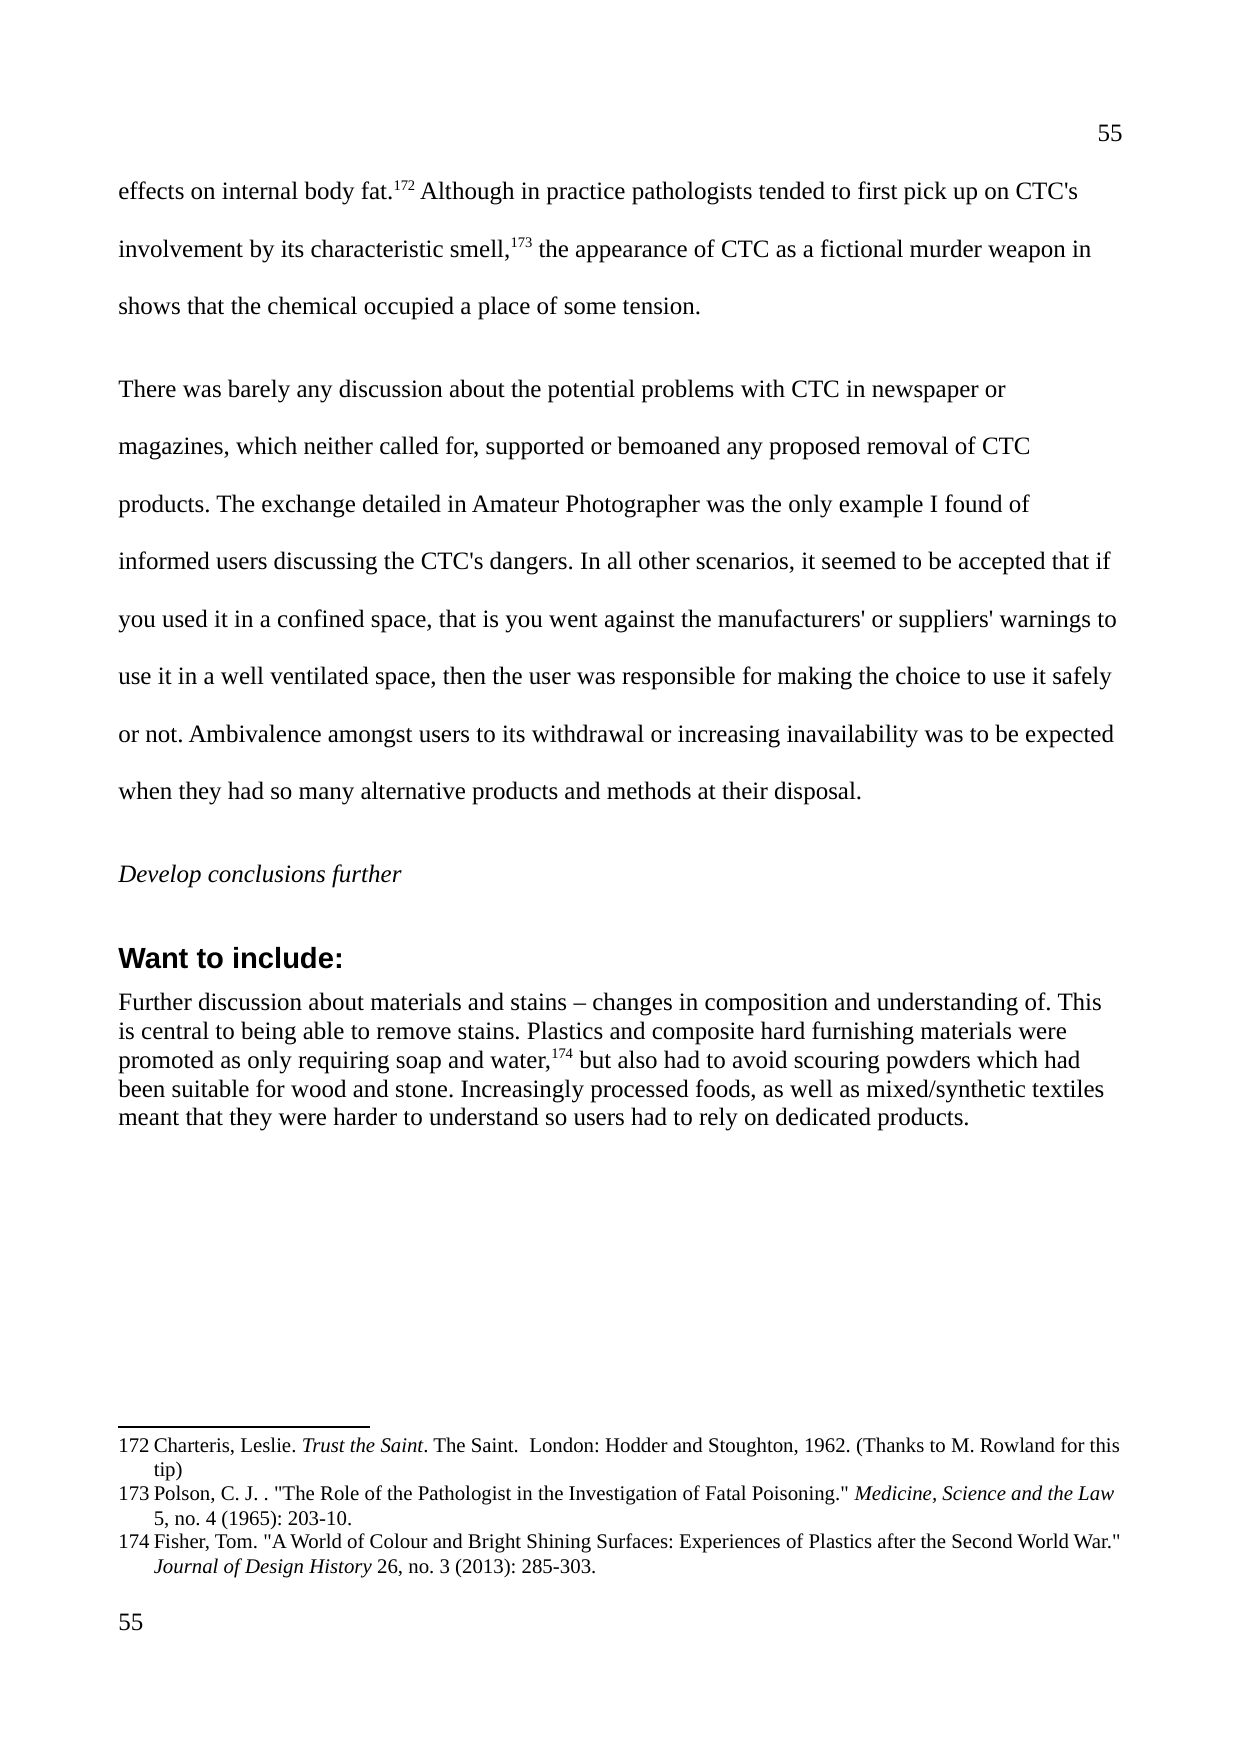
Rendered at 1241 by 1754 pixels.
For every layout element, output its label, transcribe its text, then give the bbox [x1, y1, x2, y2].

text There was barely any discussion about the potential problems with CTC in newspaper or magazines, which neither called for, supported or bemoaned any proposed removal of CTC products. The exchange detailed in Amateur Photographer was the only example I found of informed users discussing the CTC's dangers. In all other scenarios, it seemed to be accepted that if you used it in a confined space, that is you went against the manufacturers' or suppliers' warnings to use it in a well ventilated space, then the user was responsible for making the choice to use it safely or not. Ambivalence amongst users to its withdrawal or increasing inavailability was to be expected when they had so many alternative products and methods at their disposal. [118, 374, 1122, 805]
text Further discussion about materials and stains – changes in composition and understanding of. This is central to being able to remove stains. Plastics and composite hard furnishing materials were promoted as only requiring soap and water, but also had to avoid scouring powders which had been suitable for wood and stone. Increasingly processed foods, as well as mixed/synthetic textiles meant that they were harder to understand so users had to rely on dedicated products. [118, 987, 1122, 1131]
text effects on internal body fat. Although in practice pathologists tended to first pick up on CTC's involvement by its characteristic smell, the appearance of CTC as a fictional murder weapon in shows that the chemical occupied a place of some tension. [118, 176, 1122, 320]
text Polson, C. J. . "The Role of the Pathologist in the Investigation of Fatal Poisoning." Medicine, Science and the Law 5, no. 4 (1965): 203-10. [118, 1481, 1122, 1529]
text Fisher, Tom. "A World of Colour and Bright Shining Surfaces: Experiences of Plastics after the Second World War." Journal of Design History 26, no. 3 (2013): 285-303. [118, 1529, 1122, 1578]
subtitle Want to include: [118, 941, 1122, 975]
text Develop conclusions further [118, 859, 1122, 888]
text Charteris, Leslie. Trust the Saint. The Saint. London: Hodder and Stoughton, 1962. (Thanks to M. Rowland for this tip) [118, 1433, 1122, 1481]
